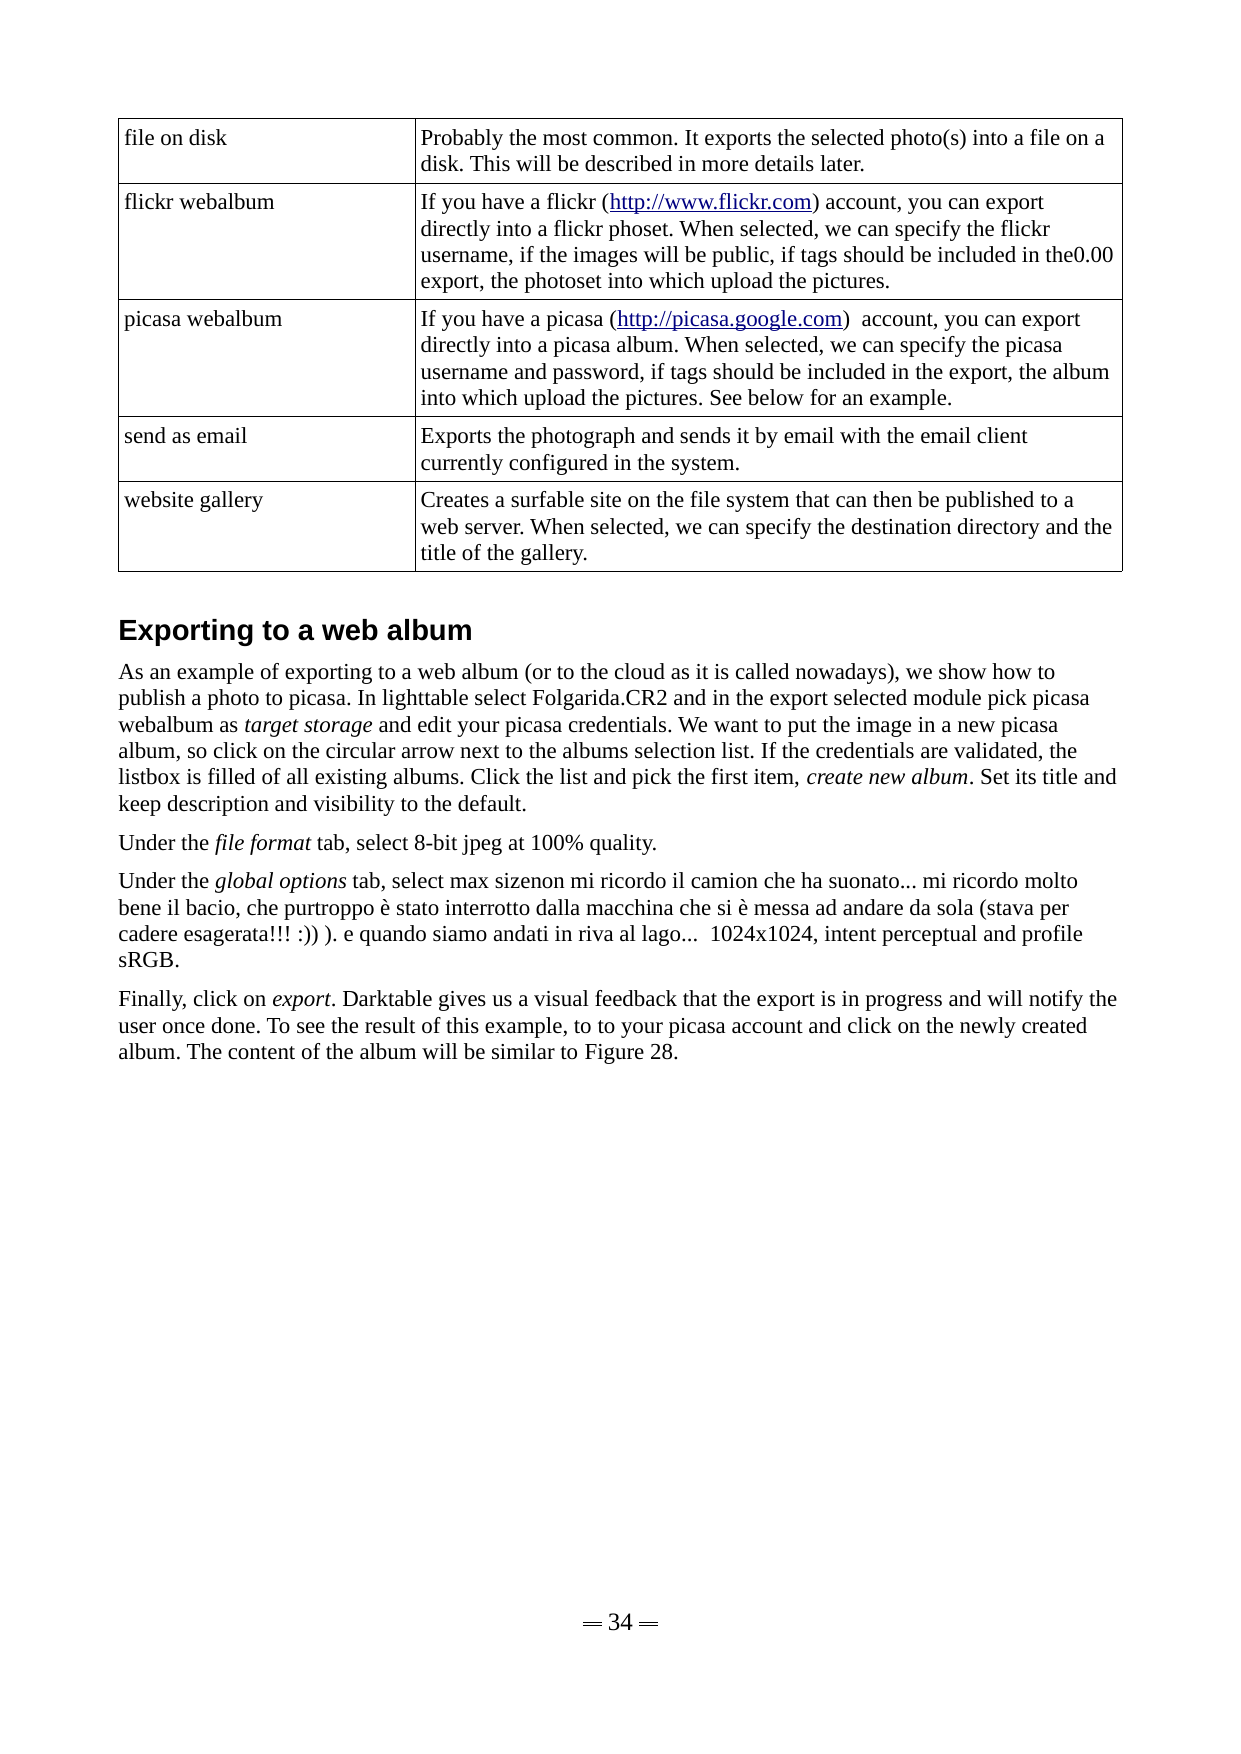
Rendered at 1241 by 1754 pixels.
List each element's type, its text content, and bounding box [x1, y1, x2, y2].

table_cell flickr webalbum [119, 184, 415, 299]
table_cell Exports the photograph and sends it by email with the email client currently configured in the system. [416, 417, 1122, 481]
text Under the file format tab, select 8-bit jpeg at 100% quality. [118, 829, 1122, 855]
subtitle Exporting to a web album [118, 613, 1122, 646]
text Finally, click on export. Darktable gives us a visual feedback that the export is in progress and will notify the user once done. To see the result of this example, to to your picasa account and click on the newly created album. The content of the album will be similar to Figure 28. [118, 985, 1122, 1064]
text Under the global options tab, select max sizenon mi ricordo il camion che ha suonato... mi ricordo molto bene il bacio, che purtroppo è stato interrotto dalla macchina che si è messa ad andare da sola (stava per cadere esagerata!!! :)) ). e quando siamo andati in riva al lago... 1024x1024, intent perceptual and profile sRGB. [118, 867, 1122, 973]
text As an example of exporting to a web album (or to the cloud as it is called nowadays), we show how to publish a photo to picasa. In lighttable select Folgarida.CR2 and in the export selected module pick picasa webalbum as target storage and edit your picasa credentials. We want to put the image in a new picasa album, so click on the circular arrow next to the albums selection list. If the credentials are validated, the listbox is filled of all existing albums. Click the list and pick the first item, create new album. Set its title and keep description and visibility to the default. [118, 658, 1122, 816]
table_cell If you have a picasa (http://picasa.google.com) account, you can export directly into a picasa album. When selected, we can specify the picasa username and password, if tags should be included in the export, the album into which upload the pictures. See below for an example. [416, 300, 1122, 416]
table_cell If you have a flickr (http://www.flickr.com) account, you can export directly into a flickr phoset. When selected, we can specify the flickr username, if the images will be public, if tags should be included in the0.00 export, the photoset into which upload the pictures. [416, 184, 1122, 299]
table_header Probably the most common. It exports the selected photo(s) into a file on a disk. This will be described in more details later. [416, 119, 1122, 182]
table_cell picasa webalbum [119, 300, 415, 416]
table_cell Creates a surfable site on the file system that can then be published to a web server. When selected, we can specify the destination directory and the title of the gallery. [416, 482, 1122, 571]
table_cell website gallery [119, 482, 415, 571]
table_cell send as email [119, 417, 415, 481]
table_header file on disk [119, 119, 415, 182]
